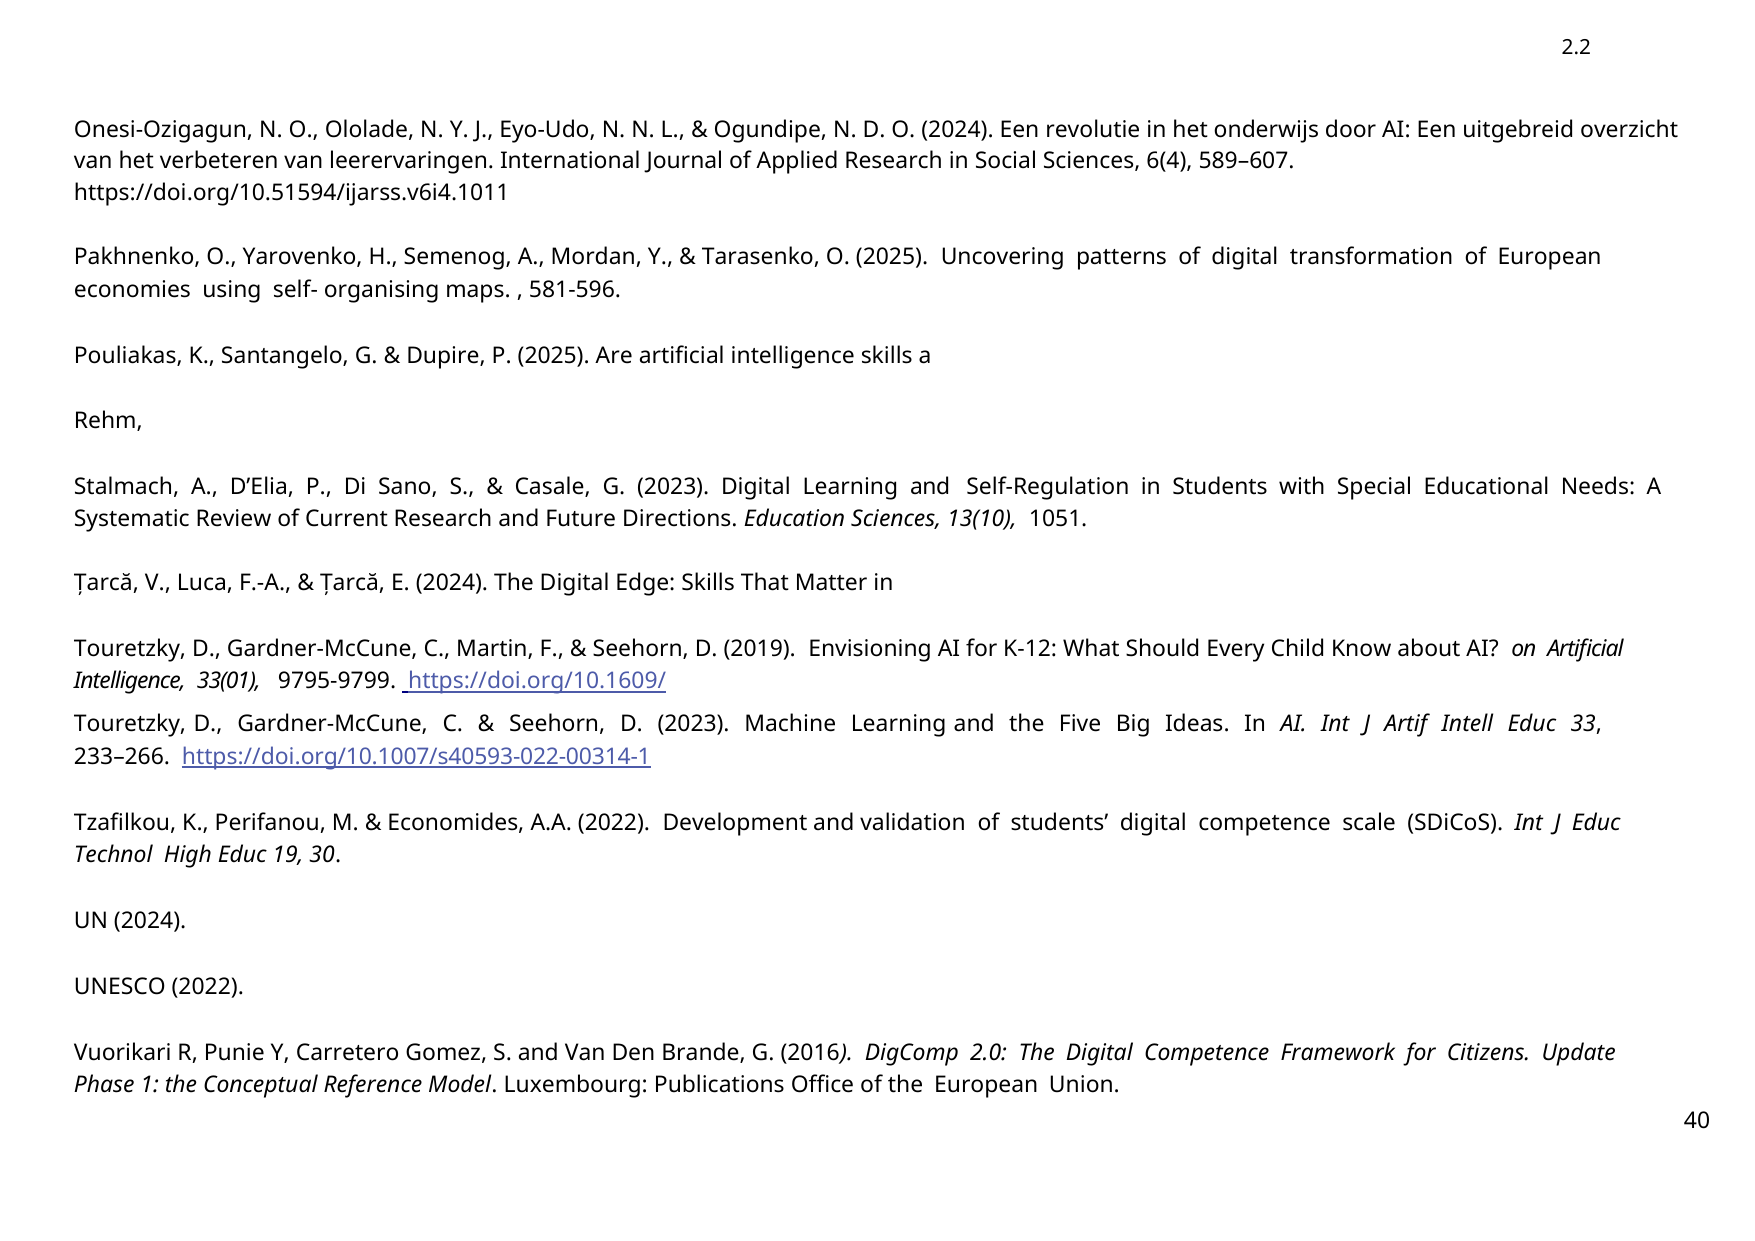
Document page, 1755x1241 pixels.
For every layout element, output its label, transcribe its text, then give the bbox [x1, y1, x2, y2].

text Stalmach, A., D’Elia, P., Di Sano, S., & Casale, G. (2023). Digital Learning and Self-Regulation in Students with Special Educational Needs: A Systematic Review of Current Research and Future Directions. Education Sciences, 13(10), 1051. [74, 470, 1710, 533]
text UN (2024). [74, 904, 1663, 935]
text Rehm, [74, 404, 1691, 436]
text Țarcă, V., Luca, F.-A., & Țarcă, E. (2024). The Digital Edge: Skills That Matter in [74, 566, 1705, 597]
text Pakhnenko, O., Yarovenko, H., Semenog, A., Mordan, Y., & Tarasenko, O. (2025). Uncovering patterns of digital transformation of European economies using self- organising maps. , 581-596. [74, 240, 1710, 304]
text Touretzky, D., Gardner-McCune, C., Martin, F., & Seehorn, D. (2019). Envisioning AI for K-12: What Should Every Child Know about AI? on Artificial Intelligence, 33(01), 9795-9799. https://doi.org/10.1609/ [74, 632, 1700, 696]
text Vuorikari R, Punie Y, Carretero Gomez, S. and Van Den Brande, G. (2016). DigComp 2.0: The Digital Competence Framework for Citizens. Update Phase 1: the Conceptual Reference Model. Luxembourg: Publications Office of the European Union. [74, 1036, 1621, 1099]
text Touretzky, D., Gardner-McCune, C. & Seehorn, D. (2023). Machine Learning and the Five Big Ideas. In AI. Int J Artif Intell Educ 33, 233–266. https://doi.org/10.1007/s40593-022-00314-1 [74, 707, 1603, 771]
text Tzafilkou, K., Perifanou, M. & Economides, A.A. (2022). Development and validation of students’ digital competence scale (SDiCoS). Int J Educ Technol High Educ 19, 30. [74, 806, 1668, 869]
text Pouliakas, K., Santangelo, G. & Dupire, P. (2025). Are artificial intelligence skills a [74, 338, 1695, 370]
text Onesi-Ozigagun, N. O., Ololade, N. Y. J., Eyo-Udo, N. N. L., & Ogundipe, N. D. O. (2024). Een revolutie in het onderwijs door AI: Een uitgebreid overzicht van het verbeteren van leerervaringen. International Journal of Applied Research in Social Sciences, 6(4), 589–607. https://doi.org/10.51594/ijarss.v6i4.1011 [74, 113, 1710, 207]
text UNESCO (2022). [74, 970, 1662, 1001]
